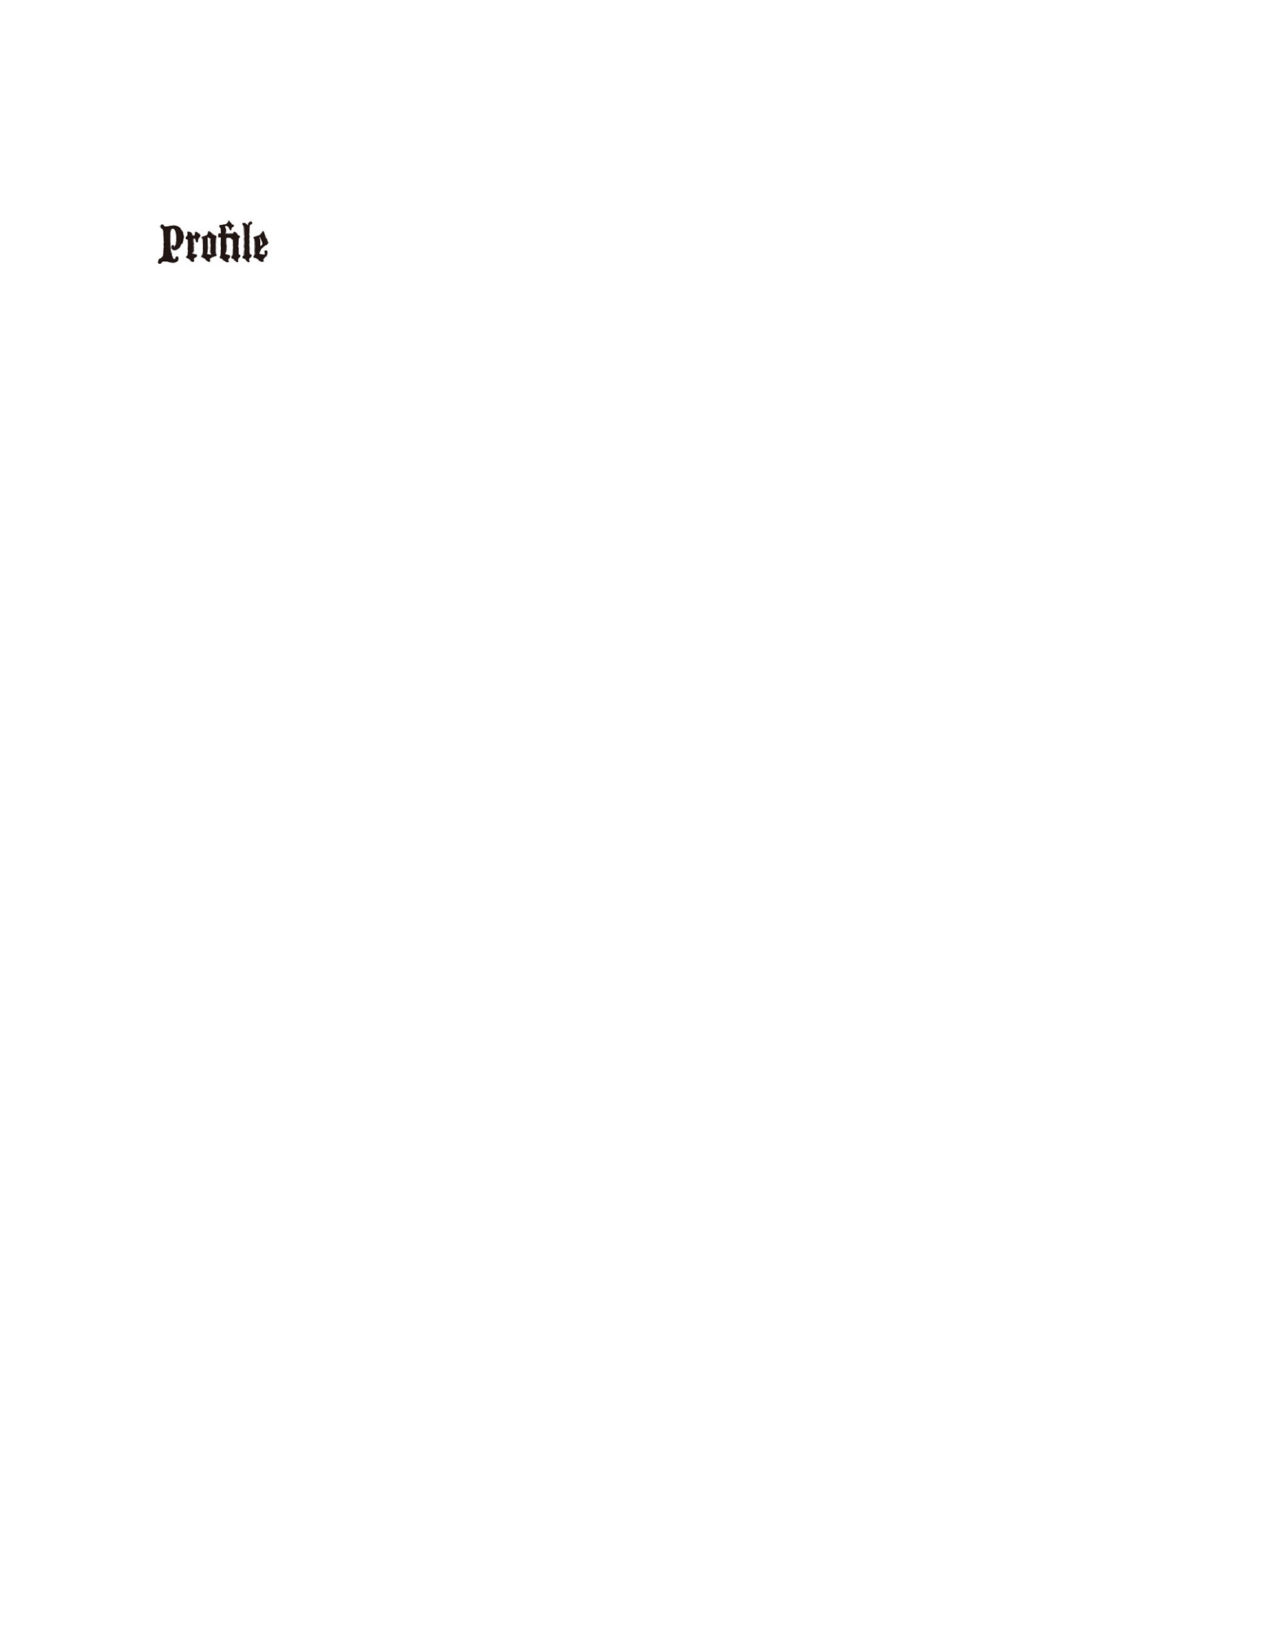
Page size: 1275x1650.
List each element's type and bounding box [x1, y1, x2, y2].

picture [150, 207, 276, 1501]
